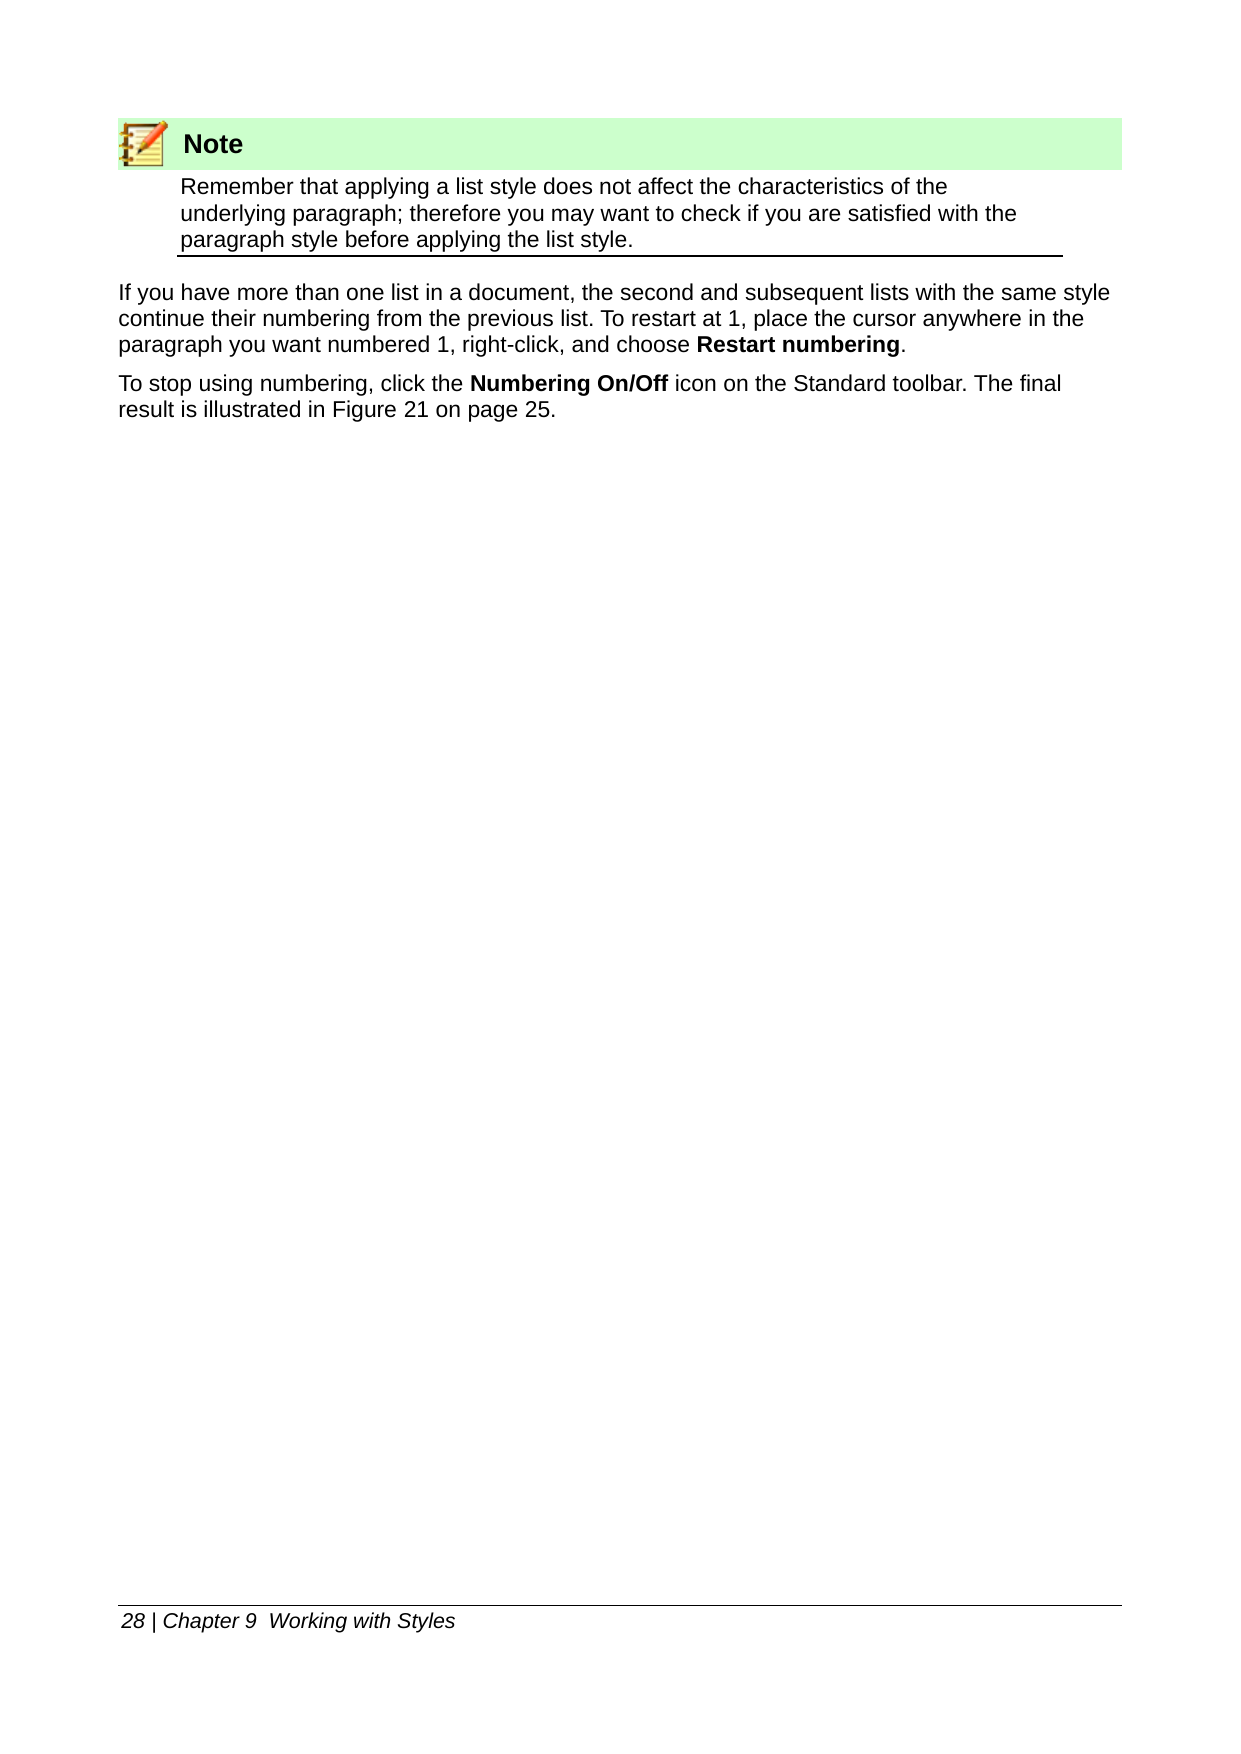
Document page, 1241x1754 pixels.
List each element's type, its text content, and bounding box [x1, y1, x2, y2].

text If you have more than one list in a document, the second and subsequent lists with the same style continue their numbering from the previous list. To restart at 1, place the cursor anywhere in the paragraph you want numbered 1, right-click, and choose Restart numbering. [118, 278, 1122, 357]
text To stop using numbering, click the Numbering On/Off icon on the Standard toolbar. The final result is illustrated in Figure 21 on page 25. [118, 370, 1122, 423]
text Remember that applying a list style does not affect the characteristics of the underlying paragraph; therefore you may want to check if you are satisfied with the paragraph style before applying the list style. [177, 170, 1063, 255]
picture [119, 119, 170, 170]
subtitle Note [118, 118, 1122, 170]
